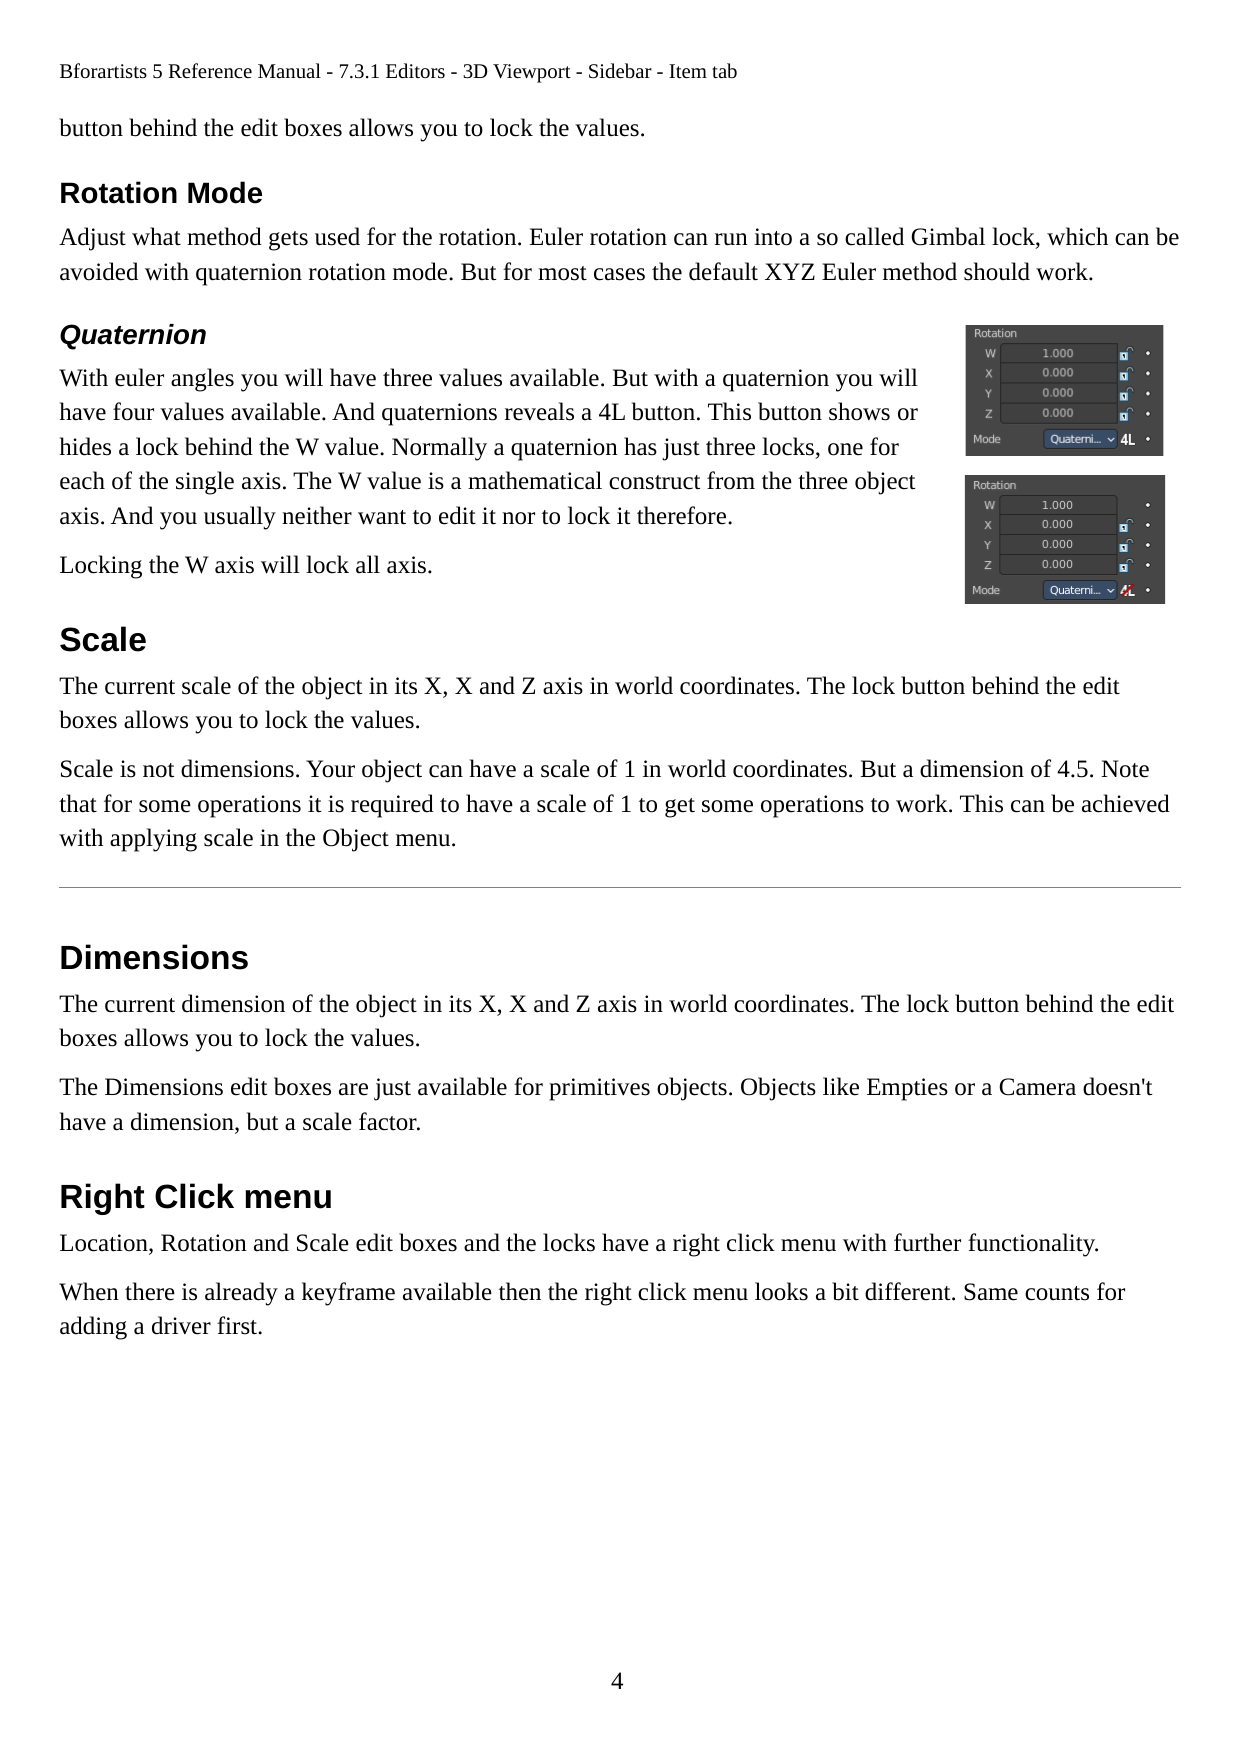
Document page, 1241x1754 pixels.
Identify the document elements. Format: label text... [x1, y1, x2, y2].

subtitle Right Click menu [59, 1177, 1181, 1215]
subtitle Quaternion [59, 318, 1181, 350]
text The current scale of the object in its X, X and Z axis in world coordinates. The lock button behind the edit boxes allows you to lock the values. [59, 671, 1181, 734]
text The Dimensions edit boxes are just available for primitives objects. Objects like Empties or a Camera doesn't have a dimension, but a scale factor. [59, 1072, 1181, 1135]
picture [965, 325, 1164, 456]
subtitle Scale [59, 620, 1181, 658]
text The current dimension of the object in its X, X and Z axis in world coordinates. The lock button behind the edit boxes allows you to lock the values. [59, 989, 1181, 1052]
text Location, Rotation and Scale edit boxes and the locks have a right click menu with further functionality. [59, 1228, 1181, 1256]
text With euler angles you will have three values available. But with a quaternion you will have four values available. And quaternions reveals a 4L button. This button shows or hides a lock behind the W value. Normally a quaternion has just three locks, one for each of the single axis. The W value is a mathematical construct from the three object axis. And you usually neither want to edit it nor to lock it therefore. [59, 363, 1181, 529]
text button behind the edit boxes allows you to lock the values. [59, 113, 1181, 141]
picture [964, 475, 1166, 604]
text When there is already a keyframe available then the right click menu looks a bit different. Same counts for adding a driver first. [59, 1277, 1181, 1340]
text Adjust what method gets used for the rotation. Euler rotation can run into a so called Gimbal lock, which can be avoided with quaternion rotation mode. But for most cases the default XYZ Euler method should work. [59, 222, 1181, 286]
subtitle Rotation Mode [59, 176, 1181, 210]
text Scale is not dimensions. Your object can have a scale of 1 in world coordinates. But a dimension of 4.5. Note that for some operations it is required to have a scale of 1 to get some operations to work. This can be achieved with applying scale in the Object menu. [59, 754, 1181, 852]
subtitle Dimensions [59, 937, 1181, 976]
text Locking the W axis will lock all axis. [59, 550, 964, 579]
